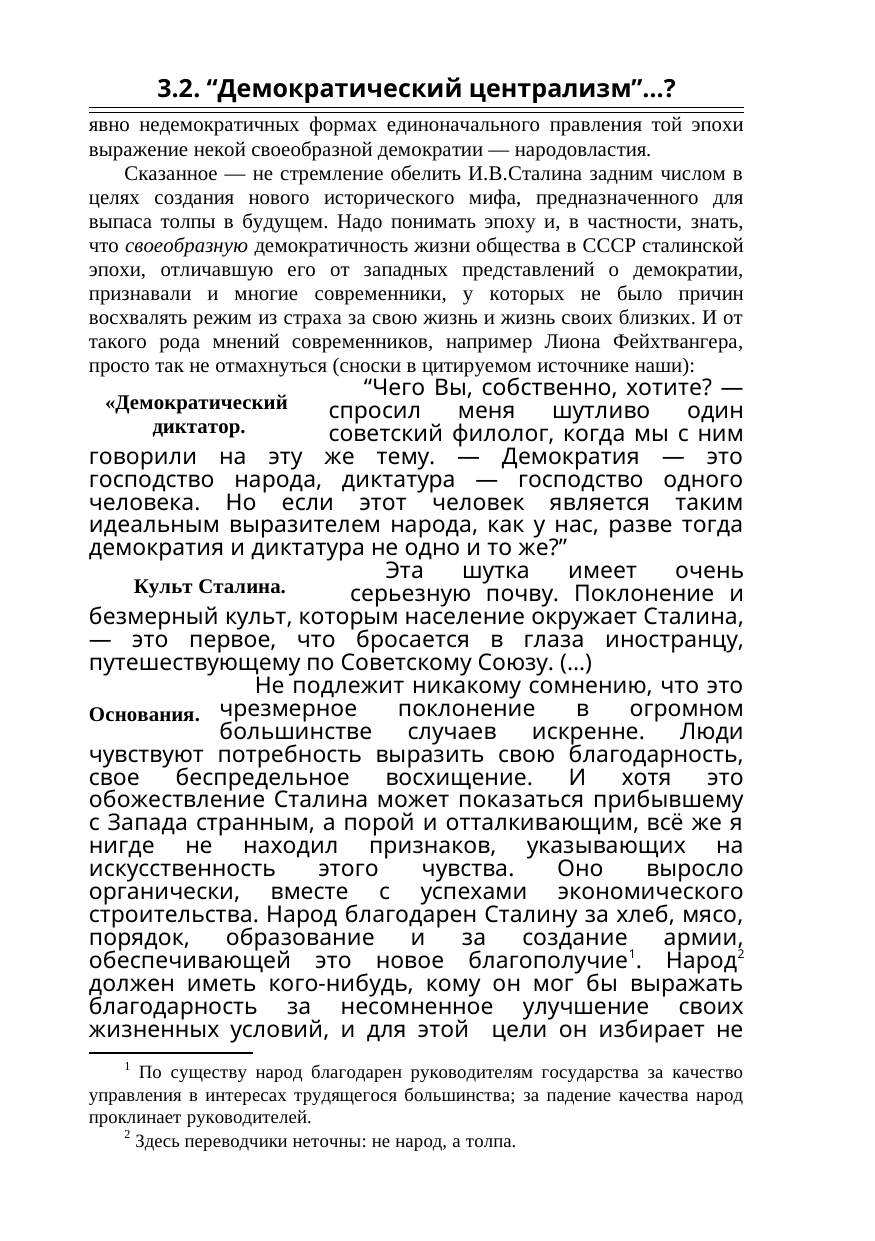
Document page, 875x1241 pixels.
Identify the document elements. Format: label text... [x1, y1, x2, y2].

text По существу народ благодарен руководителям государства за качество управления в интересах трудящегося большинства; за падение качества народ проклинает руководителей. [89, 1059, 744, 1127]
text Эта шутка имеет очень серьезную почву. Поклонение и безмерный культ, которым население окружает Сталина, — это первое, что бросается в глаза иностранцу, путешествующему по Советскому Союзу. (…) [89, 560, 744, 675]
text Здесь переводчики неточны: не народ, а толпа. [89, 1127, 744, 1152]
text Сказанное — не стремление обелить И.В.Сталина задним числом в целях создания нового исторического мифа, предназначенного для выпаса толпы в будущем. Надо понимать эпоху и, в частности, знать, что своеобразную демократичность жизни общества в СССР сталинской эпохи, отличавшую его от западных представлений о демократии, признавали и многие современники, у которых не было причин восхвалять режим из страха за свою жизнь и жизнь своих близких. И от такого рода мнений современников, например Лиона Фейхтвангера, просто так не отмахнуться (сноски в цитируемом источнике наши): [89, 160, 744, 377]
text Основания. [89, 702, 200, 726]
text Не подлежит никакому сомнению, что это чрезмерное поклонение в огромном большинстве случаев искренне. Люди чувствуют потребность выразить свою благодарность, свое беспредельное восхищение. И хотя это обожествление Сталина может показаться прибывшему с Запада странным, а порой и отталкивающим, всё же я нигде не находил признаков, указывающих на искусственность этого чувства. Оно выросло органически, вместе с успехами экономического строительства. Народ благодарен Сталину за хлеб, мясо, порядок, образование и за создание армии, обеспечивающей это новое благополучие. Народ должен иметь кого-нибудь, кому он мог бы выражать благодарность за несомненное улучшение своих жизненных условий, и для этой цели он избирает не [89, 675, 744, 1042]
text явно недемократичных формах единоначального правления той эпохи выражение некой своеобразной демократии — народовластия. [89, 113, 744, 160]
text «Демократический диктатор. [89, 390, 309, 438]
text “Чего Вы, собственно, хотите? — спросил меня шутливо один советский филолог, когда мы с ним говорили на эту же тему. — Демократия — это господство народа, диктатура — господство одного человека. Но если этот человек является таким идеальным выразителем народа, как у нас, разве тогда демократия и диктатура не одно и то же?” [89, 377, 744, 560]
text Культ Сталина. [89, 573, 331, 597]
